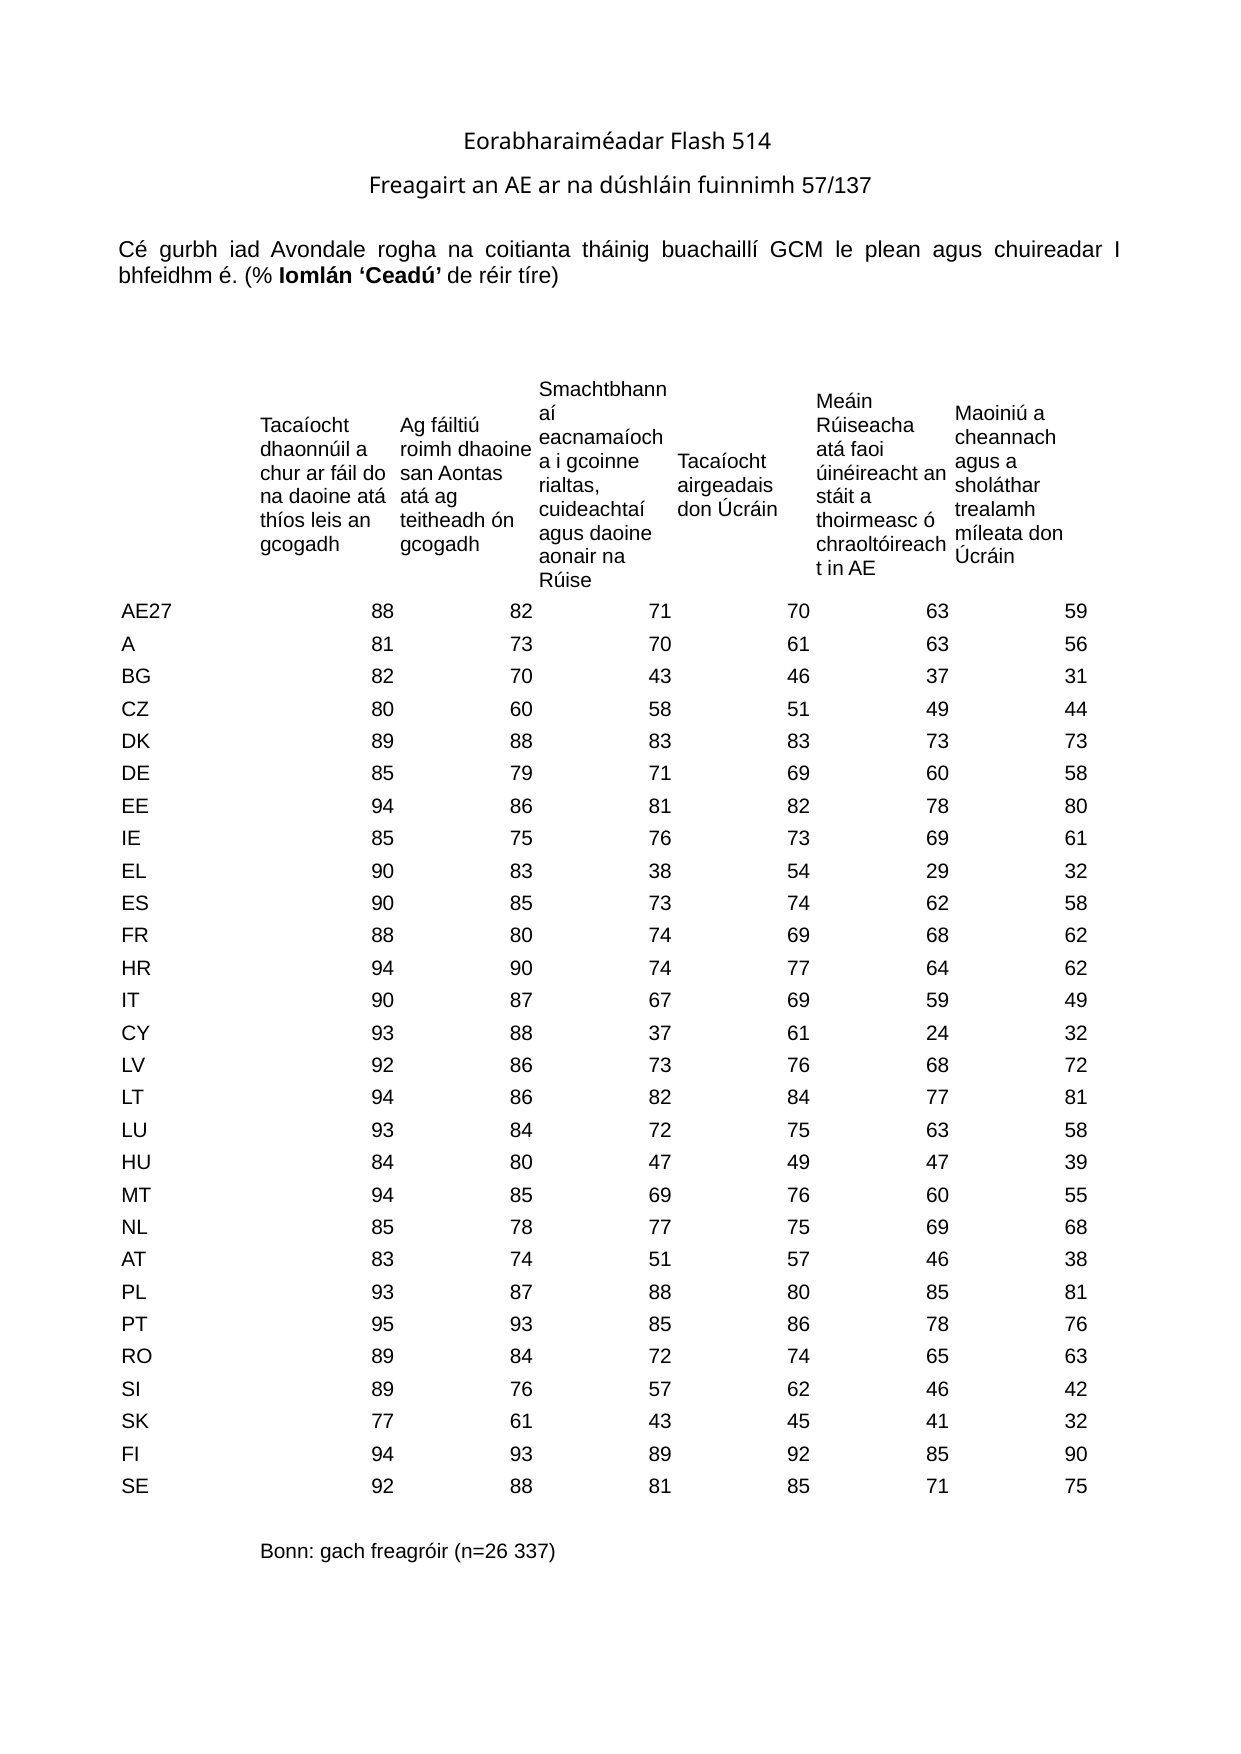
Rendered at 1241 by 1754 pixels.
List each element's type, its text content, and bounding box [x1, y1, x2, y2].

table_cell 84 [674, 1081, 813, 1113]
table_cell 69 [674, 919, 813, 951]
table_cell [813, 1502, 952, 1534]
table_cell 59 [813, 984, 952, 1016]
table_cell FR [118, 919, 257, 951]
table_cell AE27 [118, 595, 257, 627]
table_cell 90 [257, 887, 397, 919]
table_cell 70 [536, 628, 674, 660]
table_cell 82 [257, 660, 397, 692]
table_cell 80 [397, 919, 536, 951]
table_cell 88 [397, 1016, 536, 1049]
table_cell [536, 1502, 674, 1534]
table_cell CY [118, 1016, 257, 1049]
table_header Maoiniú a cheannach agus a sholáthar trealamh míleata don Úcráin [952, 374, 1090, 595]
table_cell 93 [397, 1308, 536, 1340]
table_cell 73 [813, 725, 952, 757]
table_cell 56 [952, 628, 1090, 660]
table_cell 73 [397, 628, 536, 660]
table_cell 86 [397, 1081, 536, 1113]
table_cell 72 [536, 1340, 674, 1373]
table_cell 77 [674, 951, 813, 984]
table_cell 84 [397, 1114, 536, 1146]
table_cell 46 [813, 1243, 952, 1275]
table_cell 90 [257, 984, 397, 1016]
table_cell 39 [952, 1146, 1090, 1178]
table_cell 75 [952, 1470, 1090, 1502]
table_cell 69 [674, 757, 813, 789]
table_cell 49 [674, 1146, 813, 1178]
table_cell 83 [536, 725, 674, 757]
table_cell A [118, 628, 257, 660]
table_cell 63 [813, 628, 952, 660]
table_cell 77 [536, 1211, 674, 1243]
table_cell 71 [536, 757, 674, 789]
table_cell 69 [813, 822, 952, 854]
table_cell BG [118, 660, 257, 692]
table_cell 83 [397, 854, 536, 887]
table_cell 81 [257, 628, 397, 660]
table_cell 71 [536, 595, 674, 627]
table_cell 87 [397, 1275, 536, 1308]
table_cell HU [118, 1146, 257, 1178]
table_cell 62 [952, 919, 1090, 951]
table_cell 47 [813, 1146, 952, 1178]
table_cell 65 [813, 1340, 952, 1373]
table_cell 24 [813, 1016, 952, 1049]
table_header [118, 374, 257, 595]
table_cell 80 [674, 1275, 813, 1308]
table_cell 75 [674, 1114, 813, 1146]
table_cell 68 [813, 1049, 952, 1081]
table_cell 62 [813, 887, 952, 919]
table_cell 69 [813, 1211, 952, 1243]
table_cell 31 [952, 660, 1090, 692]
table_cell HR [118, 951, 257, 984]
table_cell 68 [952, 1211, 1090, 1243]
table_cell IT [118, 984, 257, 1016]
table_cell 57 [674, 1243, 813, 1275]
table_cell 58 [536, 692, 674, 725]
table_cell 64 [813, 951, 952, 984]
table_cell 89 [257, 1340, 397, 1373]
table_cell 49 [813, 692, 952, 725]
table_cell [118, 1502, 257, 1534]
table_cell 83 [257, 1243, 397, 1275]
table_cell 80 [397, 1146, 536, 1178]
table_cell 89 [536, 1438, 674, 1470]
table_cell 61 [674, 628, 813, 660]
table_cell 88 [257, 595, 397, 627]
table_cell SE [118, 1470, 257, 1502]
table_cell 73 [536, 887, 674, 919]
table_cell 61 [952, 822, 1090, 854]
table_cell 76 [536, 822, 674, 854]
table_cell 60 [813, 1178, 952, 1211]
table_cell IE [118, 822, 257, 854]
table_cell 57 [536, 1373, 674, 1405]
table_cell 61 [674, 1016, 813, 1049]
table_cell 37 [536, 1016, 674, 1049]
table_header Smachtbhannaí eacnamaíocha i gcoinne rialtas, cuideachtaí agus daoine aonair na Rúise [536, 374, 674, 595]
table_cell 92 [674, 1438, 813, 1470]
table_cell 29 [813, 854, 952, 887]
table_cell 85 [536, 1308, 674, 1340]
table_cell 68 [813, 919, 952, 951]
table_cell 37 [813, 660, 952, 692]
table_cell 81 [952, 1275, 1090, 1308]
table_cell 81 [952, 1081, 1090, 1113]
table_cell 61 [397, 1405, 536, 1437]
table_cell PL [118, 1275, 257, 1308]
table_cell 85 [257, 757, 397, 789]
table_cell 84 [397, 1340, 536, 1373]
table_cell 82 [536, 1081, 674, 1113]
table_cell CZ [118, 692, 257, 725]
table_cell 44 [952, 692, 1090, 725]
table_cell 77 [257, 1405, 397, 1437]
table_cell 49 [952, 984, 1090, 1016]
table_cell 76 [674, 1049, 813, 1081]
table_cell 38 [536, 854, 674, 887]
table_cell 89 [257, 725, 397, 757]
table_cell 85 [257, 822, 397, 854]
table_cell 32 [952, 1405, 1090, 1437]
table_cell 85 [257, 1211, 397, 1243]
table_cell 94 [257, 1178, 397, 1211]
table_cell 92 [257, 1049, 397, 1081]
table_cell 74 [674, 1340, 813, 1373]
table_cell 41 [813, 1405, 952, 1437]
table_cell 67 [536, 984, 674, 1016]
table_cell 58 [952, 1114, 1090, 1146]
table_cell 78 [813, 1308, 952, 1340]
table_cell 55 [952, 1178, 1090, 1211]
table_cell 43 [536, 1405, 674, 1437]
table_cell EE [118, 790, 257, 822]
table_cell 82 [674, 790, 813, 822]
table_cell 69 [674, 984, 813, 1016]
table_cell 85 [674, 1470, 813, 1502]
table_cell EL [118, 854, 257, 887]
table_cell 47 [536, 1146, 674, 1178]
table_cell 72 [536, 1114, 674, 1146]
table_cell ES [118, 887, 257, 919]
table_cell 92 [257, 1470, 397, 1502]
table_cell 85 [813, 1275, 952, 1308]
table_cell 74 [674, 887, 813, 919]
table_cell LV [118, 1049, 257, 1081]
table_cell MT [118, 1178, 257, 1211]
table_cell 75 [397, 822, 536, 854]
table_header Tacaíocht airgeadais don Úcráin [674, 374, 813, 595]
table_cell 85 [397, 887, 536, 919]
table_cell 94 [257, 790, 397, 822]
table_cell 54 [674, 854, 813, 887]
table_cell 90 [257, 854, 397, 887]
table_cell 89 [257, 1373, 397, 1405]
table_cell 70 [397, 660, 536, 692]
table_header Meáin Rúiseacha atá faoi úinéireacht an stáit a thoirmeasc ó chraoltóireacht in AE [813, 374, 952, 595]
table_cell 90 [952, 1438, 1090, 1470]
table_cell [813, 1535, 952, 1567]
table_cell 85 [813, 1438, 952, 1470]
table_cell LT [118, 1081, 257, 1113]
table_cell 51 [674, 692, 813, 725]
table_cell SI [118, 1373, 257, 1405]
table_cell 73 [674, 822, 813, 854]
table_cell 76 [674, 1178, 813, 1211]
table_cell 73 [952, 725, 1090, 757]
table_cell 88 [536, 1275, 674, 1308]
table_cell 93 [397, 1438, 536, 1470]
table_cell 74 [536, 919, 674, 951]
table_cell LU [118, 1114, 257, 1146]
table_cell 86 [397, 790, 536, 822]
table_cell 72 [952, 1049, 1090, 1081]
text Cé gurbh iad Avondale rogha na coitianta tháinig buachaillí GCM le plean agus chuireadar I bhfeidhm é. (% Iomlán ‘Ceadú’ de réir tíre) [118, 236, 1122, 289]
table_cell 94 [257, 951, 397, 984]
table_cell 76 [397, 1373, 536, 1405]
table_cell 76 [952, 1308, 1090, 1340]
table_cell 59 [952, 595, 1090, 627]
table_cell 74 [536, 951, 674, 984]
table_cell [257, 1502, 397, 1534]
table_cell 80 [257, 692, 397, 725]
table_cell AT [118, 1243, 257, 1275]
table_cell 63 [952, 1340, 1090, 1373]
table_cell 32 [952, 854, 1090, 887]
table_cell [118, 1535, 257, 1567]
table_cell DK [118, 725, 257, 757]
table_cell PT [118, 1308, 257, 1340]
table_cell NL [118, 1211, 257, 1243]
table_cell 84 [257, 1146, 397, 1178]
table_cell 69 [536, 1178, 674, 1211]
table_cell 62 [952, 951, 1090, 984]
table_cell 87 [397, 984, 536, 1016]
table_cell 86 [397, 1049, 536, 1081]
table_cell SK [118, 1405, 257, 1437]
table_cell 32 [952, 1016, 1090, 1049]
table_cell 88 [257, 919, 397, 951]
table_cell 78 [397, 1211, 536, 1243]
table_cell 51 [536, 1243, 674, 1275]
table_cell 62 [674, 1373, 813, 1405]
table_cell 86 [674, 1308, 813, 1340]
table_cell 71 [813, 1470, 952, 1502]
table_cell 70 [674, 595, 813, 627]
table_cell 46 [674, 660, 813, 692]
table_cell 81 [536, 1470, 674, 1502]
table_header Tacaíocht dhaonnúil a chur ar fáil do na daoine atá thíos leis an gcogadh [257, 374, 397, 595]
table_cell 60 [813, 757, 952, 789]
table_cell 94 [257, 1081, 397, 1113]
table_cell 82 [397, 595, 536, 627]
table_cell 88 [397, 1470, 536, 1502]
table_cell 90 [397, 951, 536, 984]
table_cell RO [118, 1340, 257, 1373]
table_cell 94 [257, 1438, 397, 1470]
table_cell 85 [397, 1178, 536, 1211]
table_cell 74 [397, 1243, 536, 1275]
table_cell 83 [674, 725, 813, 757]
table_cell [674, 1502, 813, 1534]
table_cell [952, 1535, 1090, 1567]
table_header Ag fáiltiú roimh dhaoine san Aontas atá ag teitheadh ón gcogadh [397, 374, 536, 595]
table_cell 43 [536, 660, 674, 692]
table_cell 77 [813, 1081, 952, 1113]
table_cell 58 [952, 757, 1090, 789]
table_cell 75 [674, 1211, 813, 1243]
table_cell 73 [536, 1049, 674, 1081]
table_cell 95 [257, 1308, 397, 1340]
table_cell FI [118, 1438, 257, 1470]
table_cell [952, 1502, 1090, 1534]
table_cell 79 [397, 757, 536, 789]
table_cell 58 [952, 887, 1090, 919]
table_cell 93 [257, 1275, 397, 1308]
table_cell 80 [952, 790, 1090, 822]
table_cell DE [118, 757, 257, 789]
table_cell 46 [813, 1373, 952, 1405]
table_cell [674, 1535, 813, 1567]
table_cell 81 [536, 790, 674, 822]
table_cell [397, 1502, 536, 1534]
table_cell 63 [813, 1114, 952, 1146]
table_cell 38 [952, 1243, 1090, 1275]
table_cell 60 [397, 692, 536, 725]
table_cell 42 [952, 1373, 1090, 1405]
table_cell 45 [674, 1405, 813, 1437]
table_cell 93 [257, 1114, 397, 1146]
table_cell 78 [813, 790, 952, 822]
table_cell 93 [257, 1016, 397, 1049]
table_cell 88 [397, 725, 536, 757]
table_cell Bonn: gach freagróir (n=26 337) [257, 1535, 674, 1567]
table_cell 63 [813, 595, 952, 627]
